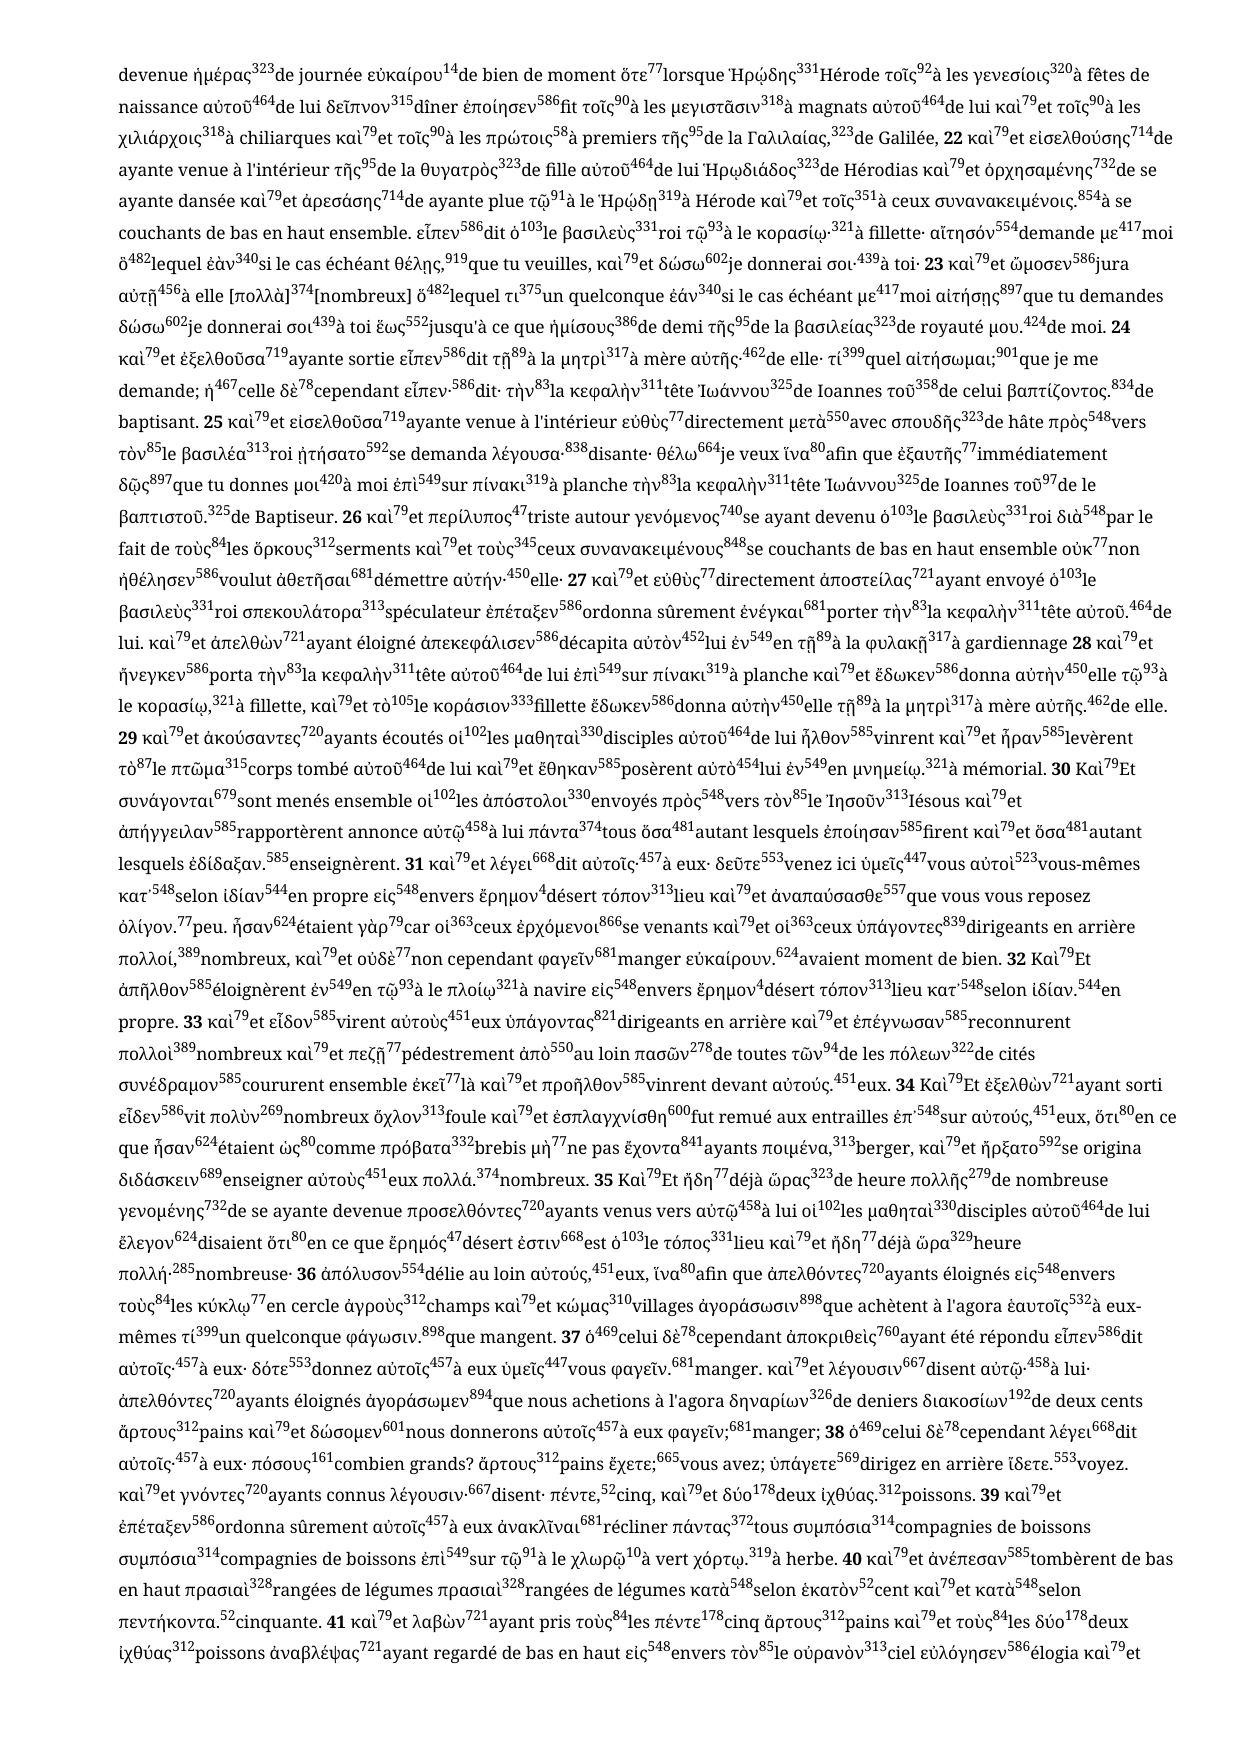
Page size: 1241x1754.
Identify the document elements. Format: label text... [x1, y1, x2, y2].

text 1 Καὶ79Et ἐξῆλθεν586sortit ἐκεῖθεν77de là καὶ79et ἔρχεται674se vient εἰς548envers τὴν83la πατρίδα311patrie αὐτοῦ,464de lui, καὶ79et ἀκολουθοῦσιν667suivent αὐτῷ458à lui οἱ102les μαθηταὶ330disciples αὐτοῦ.464de lui. 2 καὶ79et γενομένου736de se ayant devenu σαββάτου327de sabbat ἤρξατο592se origina διδάσκειν689enseigner ἐν549en τῇ89à la συναγωγῇ,317à synagogue, καὶ79et οἱ102les πολλοὶ389nombreux ἀκούοντες839écoutants ἐξεπλήσσοντο635étaient heurté à l'excès λέγοντες·839disants· πόθεν77d'où? τούτῳ352à celui-ci ταῦτα,365ces-ci, καὶ79et τίς408quelle ἡ101la σοφία329sagesse ἡ362celle δοθεῖσα758ayante étée donnée τούτῳ,352à celui-ci, καὶ79et αἱ100les δυνάμεις328puissances τοιαῦται153telles διὰ550par τῶν94de les χειρῶν322de mains αὐτοῦ464de lui γινόμεναι;864se devenantes; 3 οὐχ340non οὗτός364celui-ci ἐστιν668est ὁ103le τέκτων,331artisan, ὁ103le υἱὸς331fils τῆς95de la Μαρίας323de Maria καὶ79et ἀδελφὸς331frère Ἰακώβου325de Iakobos καὶ79et Ἰωσῆτος325de Iosetos καὶ79et Ἰούδα325de Iouda καὶ79et Σίμωνος;325de Simon; καὶ79et οὐκ340non εἰσὶν667sont αἱ100les ἀδελφαὶ328soeurs αὐτοῦ464de lui ὧδε77ici πρὸς548vers ἡμᾶς;416nous; καὶ79et ἐσκανδαλίζοντο635étaient scandalisé ἐν549en αὐτῷ.458à lui. 4 καὶ79et ἔλεγεν625disait αὐτοῖς457à eux ὁ103le Ἰησοῦς331Iésous ὅτι80en ce que οὐκ77non ἔστιν668est προφήτης331prophète ἄτιμος47sans valeur εἰ551si μὴ77ne pas ἐν549en τῇ89à la πατρίδι317à patrie αὐτοῦ464de lui καὶ79et ἐν549en τοῖς90à les συγγενέσιν58à congénitaux αὐτοῦ464de lui καὶ79et ἐν549en τῇ89à la οἰκίᾳ317à maison d'habitation αὐτοῦ.464de lui. 5 καὶ79et οὐκ77non ἐδύνατο631se pouvait ἐκεῖ77là ποιῆσαι681faire οὐδεμίαν267aucune δύναμιν,311puissance, εἰ551si μὴ77ne pas ὀλίγοις274à peu ἀρρώστοις58à malades ἐπιθεὶς721ayant surposé τὰς82les χεῖρας310mains ἐθεράπευσεν.586soigna. 6 καὶ79et ἐθαύμαζεν625étonnait διὰ548par le fait de τὴν83la ἀπιστίαν311incroyance αὐτῶν.463de eux. Καὶ79Et περιῆγεν625menait autour τὰς82les κώμας310villages κύκλῳ77en cercle διδάσκων.840enseignant. 7 Καὶ79Et προσκαλεῖται674se appelle auprès τοὺς84les δώδεκα52douze καὶ79et ἤρξατο592se origina αὐτοὺς451eux ἀποστέλλειν689envoyer δύο52deux δύο52deux καὶ79et ἐδίδου625donnait αὐτοῖς457à eux ἐξουσίαν311autorité τῶν98de les πνευμάτων326de souffles τῶν98de les ἀκαθάρτων,17de impurs, 8 καὶ79et παρήγγειλεν586annonça à côté αὐτοῖς457à eux ἵνα80afin que μηδὲν375ne pas un αἴρωσιν920que lèvent εἰς548envers ὁδὸν311chemin εἰ551si μὴ77ne pas ῥάβδον311bâton μόνον,77seulement, μὴ77ne pas ἄρτον,313pain, μὴ77ne pas πήραν,311besace, μὴ77ne pas εἰς548envers τὴν83la ζώνην311ceinture χαλκόν,313cuivre, 9 ἀλλ᾽79mais ὑποδεδεμένους787se ayants liés en dessous σανδάλια,314sandales, καὶ79et μὴ77ne pas ἐνδύσησθε902que vous vous envêtiez δύο178deux χιτῶνας.312chitons. 10 καὶ79et ἔλεγεν625disait αὐτοῖς·457à eux· ὅπου80là où ἐὰν340si le cas échéant εἰσέλθητε896que vous veniez à l'intérieur εἰς548envers οἰκίαν,311maison d'habitation, ἐκεῖ77là μένετε569restez ἕως80jusqu'à ce que ἂν340le cas échéant ἐξέλθητε896que vous sortiez ἐκεῖθεν.77de là. 11 καὶ79et ὃς498lequel ἂν340le cas échéant τόπος331lieu μὴ77ne pas δέξηται905que se accepte ὑμᾶς436vous μηδὲ79ni cependant ἀκούσωσιν898que écoutent ὑμῶν,441de vous, ἐκπορευόμενοι866se allants au dehors ἐκεῖθεν77de là ἐκτινάξατε553secouez dehors τὸν85le χοῦν313poudre τὸν480celui ὑποκάτω552en dessous vers le bas τῶν96de les ποδῶν324de pieds ὑμῶν441de vous εἰς548envers μαρτύριον315témoignage αὐτοῖς.457à eux. 12 Καὶ79Et ἐξελθόντες720ayants sortis ἐκήρυξαν585annoncèrent ἵνα80afin que μετανοῶσιν,920que transintelligent, 13 καὶ79et δαιμόνια314démons πολλὰ270nombreux ἐξέβαλλον,624éjectaient, καὶ79et ἤλειφον624huilaient ἐλαίῳ321à huile d'olive πολλοὺς268nombreux ἀρρώστους52malades καὶ79et ἐθεράπευον.624soignaient. 14 Καὶ79Et ἤκουσεν586écouta ὁ103le βασιλεὺς331roi Ἡρῴδης,331Hérode, φανερὸν49visible γὰρ79car ἐγένετο592se devint τὸ105le ὄνομα333nom αὐτοῦ,464de lui, καὶ79et ἔλεγον624disaient ὅτι80en ce que Ἰωάννης331Ioannes ὁ364celui βαπτίζων840baptisant ἐγήγερται654a été éveillé ἐκ550hors νεκρῶν64de morts καὶ79et διὰ548par le fait de τοῦτο348ce-ci ἐνεργοῦσιν667énergisent αἱ100les δυνάμεις328puissances ἐν549en αὐτῷ.458à lui. 15 ἄλλοι389autres δὲ78cependant ἔλεγον624disaient ὅτι80en ce que Ἠλίας331Élia ἐστίν·668est· ἄλλοι389autres δὲ78cependant ἔλεγον624disaient ὅτι80en ce que προφήτης331prophète ὡς80comme εἷς71un τῶν96de les προφητῶν.324de prophètes. 16 ἀκούσας721ayant écouté δὲ78cependant ὁ103le Ἡρῴδης331Hérode ἔλεγεν·625disait· ὅτι80en ce que ὃν480lequel ἐγὼ431moi ἀπεκεφάλισα582je décapitai Ἰωάννην,313Ioannes, οὗτος364celui-ci ἠγέρθη.600fut éveillé. 17 Αὐτὸς542Lui-même γὰρ79car ὁ103le Ἡρῴδης331Hérode ἀποστείλας721ayant envoyé ἐκράτησεν586saisit avec force τὸν85le Ἰωάννην313Ioannes καὶ79et ἔδησεν586attacha de lien αὐτὸν452lui ἐν549en φυλακῇ317à gardiennage διὰ548par le fait de Ἡρῳδιάδα311Hérodias τὴν83la γυναῖκα311femme Φιλίππου325de Philippe τοῦ97de le ἀδελφοῦ325de frère αὐτοῦ,464de lui, ὅτι80en ce que αὐτὴν450elle ἐγάμησεν·586maria· 18 ἔλεγεν625disait γὰρ79car ὁ103le Ἰωάννης331Ioannes τῷ91à le Ἡρῴδῃ319à Hérode ὅτι80en ce que οὐκ77non ἔξεστίν668est permis σοι439à toi ἔχειν689avoir τὴν83la γυναῖκα311femme τοῦ97de le ἀδελφοῦ325de frère σου.442de toi. 19 ἡ101la δὲ78cependant Ἡρῳδιὰς329Hérodias ἐνεῖχεν625tenait au-dedans αὐτῷ458à lui καὶ79et ἤθελεν625voulait αὐτὸν452lui ἀποκτεῖναι,681tuer catégoriquement, καὶ79et οὐκ77non ἠδύνατο·631se pouvait· 20 ὁ103le γὰρ79car Ἡρῴδης331Hérode ἐφοβεῖτο631se effrayait τὸν85le Ἰωάννην,313Ioannes, εἰδὼς783ayant su αὐτὸν452lui ἄνδρα313homme δίκαιον4juste καὶ79et ἅγιον,4saint, καὶ79et συνετήρει625gardait ensemble αὐτόν,452lui, καὶ79et ἀκούσας721ayant écouté αὐτοῦ464de lui πολλὰ374nombreux ἠπόρει,625embarrassait, καὶ79et ἡδέως77plaisamment αὐτοῦ464de lui ἤκουεν.625écoutait. 21 Καὶ79Et γενομένης732de se ayante devenue ἡμέρας323de journée εὐκαίρου14de bien de moment ὅτε77lorsque Ἡρῴδης331Hérode τοῖς92à les γενεσίοις320à fêtes de naissance αὐτοῦ464de lui δεῖπνον315dîner ἐποίησεν586fit τοῖς90à les μεγιστᾶσιν318à magnats αὐτοῦ464de lui καὶ79et τοῖς90à les χιλιάρχοις318à chiliarques καὶ79et τοῖς90à les πρώτοις58à premiers τῆς95de la Γαλιλαίας,323de Galilée, 22 καὶ79et εἰσελθούσης714de ayante venue à l'intérieur τῆς95de la θυγατρὸς323de fille αὐτοῦ464de lui Ἡρῳδιάδος323de Hérodias καὶ79et ὀρχησαμένης732de se ayante dansée καὶ79et ἀρεσάσης714de ayante plue τῷ91à le Ἡρῴδῃ319à Hérode καὶ79et τοῖς351à ceux συνανακειμένοις.854à se couchants de bas en haut ensemble. εἶπεν586dit ὁ103le βασιλεὺς331roi τῷ93à le κορασίῳ·321à fillette· αἴτησόν554demande με417moi ὃ482lequel ἐὰν340si le cas échéant θέλῃς,919que tu veuilles, καὶ79et δώσω602je donnerai σοι·439à toi· 23 καὶ79et ὤμοσεν586jura αὐτῇ456à elle [πολλὰ]374[nombreux] ὅ482lequel τι375un quelconque ἐάν340si le cas échéant με417moi αἰτήσῃς897que tu demandes δώσω602je donnerai σοι439à toi ἕως552jusqu'à ce que ἡμίσους386de demi τῆς95de la βασιλείας323de royauté μου.424de moi. 24 καὶ79et ἐξελθοῦσα719ayante sortie εἶπεν586dit τῇ89à la μητρὶ317à mère αὐτῆς·462de elle· τί399quel αἰτήσωμαι;901que je me demande; ἡ467celle δὲ78cependant εἶπεν·586dit· τὴν83la κεφαλὴν311tête Ἰωάννου325de Ioannes τοῦ358de celui βαπτίζοντος.834de baptisant. 25 καὶ79et εἰσελθοῦσα719ayante venue à l'intérieur εὐθὺς77directement μετὰ550avec σπουδῆς323de hâte πρὸς548vers τὸν85le βασιλέα313roi ᾐτήσατο592se demanda λέγουσα·838disante· θέλω664je veux ἵνα80afin que ἐξαυτῆς77immédiatement δῷς897que tu donnes μοι420à moi ἐπὶ549sur πίνακι319à planche τὴν83la κεφαλὴν311tête Ἰωάννου325de Ioannes τοῦ97de le βαπτιστοῦ.325de Baptiseur. 26 καὶ79et περίλυπος47triste autour γενόμενος740se ayant devenu ὁ103le βασιλεὺς331roi διὰ548par le fait de τοὺς84les ὅρκους312serments καὶ79et τοὺς345ceux συνανακειμένους848se couchants de bas en haut ensemble οὐκ77non ἠθέλησεν586voulut ἀθετῆσαι681démettre αὐτήν·450elle· 27 καὶ79et εὐθὺς77directement ἀποστείλας721ayant envoyé ὁ103le βασιλεὺς331roi σπεκουλάτορα313spéculateur ἐπέταξεν586ordonna sûrement ἐνέγκαι681porter τὴν83la κεφαλὴν311tête αὐτοῦ.464de lui. καὶ79et ἀπελθὼν721ayant éloigné ἀπεκεφάλισεν586décapita αὐτὸν452lui ἐν549en τῇ89à la φυλακῇ317à gardiennage 28 καὶ79et ἤνεγκεν586porta τὴν83la κεφαλὴν311tête αὐτοῦ464de lui ἐπὶ549sur πίνακι319à planche καὶ79et ἔδωκεν586donna αὐτὴν450elle τῷ93à le κορασίῳ,321à fillette, καὶ79et τὸ105le κοράσιον333fillette ἔδωκεν586donna αὐτὴν450elle τῇ89à la μητρὶ317à mère αὐτῆς.462de elle. 29 καὶ79et ἀκούσαντες720ayants écoutés οἱ102les μαθηταὶ330disciples αὐτοῦ464de lui ἦλθον585vinrent καὶ79et ἦραν585levèrent τὸ87le πτῶμα315corps tombé αὐτοῦ464de lui καὶ79et ἔθηκαν585posèrent αὐτὸ454lui ἐν549en μνημείῳ.321à mémorial. 30 Καὶ79Et συνάγονται679sont menés ensemble οἱ102les ἀπόστολοι330envoyés πρὸς548vers τὸν85le Ἰησοῦν313Iésous καὶ79et ἀπήγγειλαν585rapportèrent annonce αὐτῷ458à lui πάντα374tous ὅσα481autant lesquels ἐποίησαν585firent καὶ79et ὅσα481autant lesquels ἐδίδαξαν.585enseignèrent. 31 καὶ79et λέγει668dit αὐτοῖς·457à eux· δεῦτε553venez ici ὑμεῖς447vous αὐτοὶ523vous-mêmes κατ᾽548selon ἰδίαν544en propre εἰς548envers ἔρημον4désert τόπον313lieu καὶ79et ἀναπαύσασθε557que vous vous reposez ὀλίγον.77peu. ἦσαν624étaient γὰρ79car οἱ363ceux ἐρχόμενοι866se venants καὶ79et οἱ363ceux ὑπάγοντες839dirigeants en arrière πολλοί,389nombreux, καὶ79et οὐδὲ77non cependant φαγεῖν681manger εὐκαίρουν.624avaient moment de bien. 32 Καὶ79Et ἀπῆλθον585éloignèrent ἐν549en τῷ93à le πλοίῳ321à navire εἰς548envers ἔρημον4désert τόπον313lieu κατ᾽548selon ἰδίαν.544en propre. 33 καὶ79et εἶδον585virent αὐτοὺς451eux ὑπάγοντας821dirigeants en arrière καὶ79et ἐπέγνωσαν585reconnurent πολλοὶ389nombreux καὶ79et πεζῇ77pédestrement ἀπὸ550au loin πασῶν278de toutes τῶν94de les πόλεων322de cités συνέδραμον585coururent ensemble ἐκεῖ77là καὶ79et προῆλθον585vinrent devant αὐτούς.451eux. 34 Καὶ79Et ἐξελθὼν721ayant sorti εἶδεν586vit πολὺν269nombreux ὄχλον313foule καὶ79et ἐσπλαγχνίσθη600fut remué aux entrailles ἐπ᾽548sur αὐτούς,451eux, ὅτι80en ce que ἦσαν624étaient ὡς80comme πρόβατα332brebis μὴ77ne pas ἔχοντα841ayants ποιμένα,313berger, καὶ79et ἤρξατο592se origina διδάσκειν689enseigner αὐτοὺς451eux πολλά.374nombreux. 35 Καὶ79Et ἤδη77déjà ὥρας323de heure πολλῆς279de nombreuse γενομένης732de se ayante devenue προσελθόντες720ayants venus vers αὐτῷ458à lui οἱ102les μαθηταὶ330disciples αὐτοῦ464de lui ἔλεγον624disaient ὅτι80en ce que ἔρημός47désert ἐστιν668est ὁ103le τόπος331lieu καὶ79et ἤδη77déjà ὥρα329heure πολλή·285nombreuse· 36 ἀπόλυσον554délie au loin αὐτούς,451eux, ἵνα80afin que ἀπελθόντες720ayants éloignés εἰς548envers τοὺς84les κύκλῳ77en cercle ἀγροὺς312champs καὶ79et κώμας310villages ἀγοράσωσιν898que achètent à l'agora ἑαυτοῖς532à eux-mêmes τί399un quelconque φάγωσιν.898que mangent. 37 ὁ469celui δὲ78cependant ἀποκριθεὶς760ayant été répondu εἶπεν586dit αὐτοῖς·457à eux· δότε553donnez αὐτοῖς457à eux ὑμεῖς447vous φαγεῖν.681manger. καὶ79et λέγουσιν667disent αὐτῷ·458à lui· ἀπελθόντες720ayants éloignés ἀγοράσωμεν894que nous achetions à l'agora δηναρίων326de deniers διακοσίων192de deux cents ἄρτους312pains καὶ79et δώσομεν601nous donnerons αὐτοῖς457à eux φαγεῖν;681manger; 38 ὁ469celui δὲ78cependant λέγει668dit αὐτοῖς·457à eux· πόσους161combien grands? ἄρτους312pains ἔχετε;665vous avez; ὑπάγετε569dirigez en arrière ἴδετε.553voyez. καὶ79et γνόντες720ayants connus λέγουσιν·667disent· πέντε,52cinq, καὶ79et δύο178deux ἰχθύας.312poissons. 39 καὶ79et ἐπέταξεν586ordonna sûrement αὐτοῖς457à eux ἀνακλῖναι681récliner πάντας372tous συμπόσια314compagnies de boissons συμπόσια314compagnies de boissons ἐπὶ549sur τῷ91à le χλωρῷ10à vert χόρτῳ.319à herbe. 40 καὶ79et ἀνέπεσαν585tombèrent de bas en haut πρασιαὶ328rangées de légumes πρασιαὶ328rangées de légumes κατὰ548selon ἑκατὸν52cent καὶ79et κατὰ548selon πεντήκοντα.52cinquante. 41 καὶ79et λαβὼν721ayant pris τοὺς84les πέντε178cinq ἄρτους312pains καὶ79et τοὺς84les δύο178deux ἰχθύας312poissons ἀναβλέψας721ayant regardé de bas en haut εἰς548envers τὸν85le οὐρανὸν313ciel εὐλόγησεν586élogia καὶ79et κατέκλασεν586cassa de haut en bas τοὺς84les ἄρτους312pains καὶ79et ἐδίδου625donnait τοῖς90à les μαθηταῖς318à disciples [αὐτοῦ]464[de lui] ἵνα80afin que παρατιθῶσιν920que posent à côté αὐτοῖς,457à eux, καὶ79et τοὺς84les δύο178deux ἰχθύας312poissons ἐμέρισεν586partagea πᾶσιν.377à tous. 42 καὶ79et ἔφαγον585mangèrent πάντες389tous καὶ79et ἐχορτάσθησαν,599furent fourragé, 43 καὶ79et ἦραν585levèrent κλάσματα314morceaux δώδεκα190de douze κοφίνων324de couffins πληρώματα314plénitudes καὶ79et ἀπὸ550au loin τῶν96de les ἰχθύων.324de poissons. 44 καὶ79et ἦσαν624étaient οἱ363ceux φαγόντες720ayants mangés [τοὺς84[les ἄρτους]312pains] πεντακισχίλιοι196cinq mille ἄνδρες.330hommes. 45 Καὶ79Et εὐθὺς77directement ἠνάγκασεν586contraignit τοὺς84les μαθητὰς312disciples αὐτοῦ464de lui ἐμβῆναι681embarquer εἰς548envers τὸ87le πλοῖον315navire καὶ79et προάγειν689mener devant εἰς548envers τὸ348ce πέραν77de l'autre côté πρὸς548vers Βηθσαϊδάν,311Bethsaïda, ἕως80jusqu'à ce que αὐτὸς469lui ἀπολύει668délie au loin τὸν85le ὄχλον.313foule. 46 καὶ79et ἀποταξάμενος740se ayant éloigné en ordonnance αὐτοῖς457à eux ἀπῆλθεν586éloigna εἰς548envers τὸ87le ὄρος315montagne προσεύξασθαι.682se prier. 47 Καὶ79Et ὀψίας63de tardive γενομένης732de se ayante devenue ἦν625était τὸ105le πλοῖον333navire ἐν549en μέσῳ61à au milieu τῆς95de la θαλάσσης,323de mer, καὶ79et αὐτὸς469lui μόνος132seul ἐπὶ550sur τῆς95de la γῆς.323de terre. 48 καὶ79et ἰδὼν721ayant vu αὐτοὺς451eux βασανιζομένους874étants torturés ἐν549en τῷ354à ce ἐλαύνειν,689propulser, ἦν625était γὰρ79car ὁ103le ἄνεμος331vent ἐναντίος47à l'encontre αὐτοῖς,457à eux, καὶ79et περὶ548autour τετάρτην201quatrième φυλακὴν311gardiennage τῆς95de la νυκτὸς323de nuit ἔρχεται674se vient πρὸς548vers αὐτοὺς451eux περιπατῶν840piétinant autour ἐπὶ550sur τῆς95de la θαλάσσης323de mer καὶ79et ἤθελεν625voulait παρελθεῖν681passer à côté αὐτούς.451eux. 49 οἱ468ceux δὲ78cependant ἰδόντες720ayants vus αὐτὸν452lui ἐπὶ550sur τῆς95de la θαλάσσης323de mer περιπατοῦντα822piétinant autour ἔδοξαν585estimèrent ὅτι80en ce que φάντασμά333phantasme ἐστιν,668est, καὶ79et ἀνέκραξαν·585croassèrent de bas en haut· 50 πάντες389tous γὰρ79car αὐτὸν452lui εἶδον585virent καὶ79et ἐταράχθησαν.599furent troublé. ὁ469celui δὲ78cependant εὐθὺς77directement ἐλάλησεν586bavarda μετ᾽550avec αὐτῶν,463de eux, καὶ79et λέγει668dit αὐτοῖς·457à eux· θαρσεῖτε,569ayez courage, ἐγώ431moi εἰμι·664je suis· μὴ77ne pas φοβεῖσθε.573que vous vous effrayez. 51 καὶ79et ἀνέβη586monta πρὸς548vers αὐτοὺς451eux εἰς548envers τὸ87le πλοῖον315navire καὶ79et ἐκόπασεν586cessa ὁ103le ἄνεμος,331vent, καὶ79et λίαν77extrêmement [ἐκ550[hors περισσοῦ]18de surabondant] ἐν549en ἑαυτοῖς532à eux-mêmes ἐξίσταντο·630se extasiaient· 52 οὐ77non γὰρ79car συνῆκαν585comprirent ἐπὶ549sur τοῖς90à les ἄρτοις,318à pains, ἀλλ᾽79mais ἦν625était αὐτῶν463de eux ἡ101la καρδία329coeur πεπωρωμένη.811ayante étée rendue calleux. 53 Καὶ79Et διαπεράσαντες720ayants traversés ἐπὶ548sur τὴν83la γῆν311terre ἦλθον585vinrent εἰς548envers Γεννησαρὲτ311Génésareth καὶ79et προσωρμίσθησαν.599furent amarré. 54 Καὶ79Et ἐξελθόντων715de ayants sortis αὐτῶν463de eux ἐκ550hors τοῦ99de le πλοίου327de navire εὐθὺς77directement ἐπιγνόντες720ayants reconnus αὐτὸν452lui 55 περιέδραμον585coururent autour ὅλην267toute entière τὴν83la χώραν311région ἐκείνην136celle-là καὶ79et ἤρξαντο591se originèrent ἐπὶ549sur τοῖς90à les κραβάττοις318à grabats τοὺς345ceux κακῶς77malicieusement ἔχοντας821ayants περιφέρειν689porter autour ὅπου80là où ἤκουον624écoutaient ὅτι80en ce que ἐστίν.668est. 56 καὶ79et ὅπου80là où ἂν340le cas échéant εἰσεπορεύετο631se allait à l'intérieur εἰς548envers κώμας310villages ἢ79ou εἰς548envers πόλεις310cités ἢ79ou εἰς548envers ἀγρούς,312champs, ἐν549en ταῖς88à les ἀγοραῖς316à agoras ἐτίθεσαν624posaient τοὺς345ceux ἀσθενοῦντας821étants infirme καὶ79et παρεκάλουν624appelaient à côté αὐτὸν452lui ἵνα80afin que κἂν77et si τοῦ99de le κρασπέδου327de frange τοῦ99de le ἱματίου327de himation αὐτοῦ464de lui ἅψωνται·904que se touchent· καὶ79et ὅσοι497autant lesquels ἂν340le cas échéant ἥψαντο591se touchèrent αὐτοῦ464de lui ἐσῴζοντο.635étaient sauvé. [118, 59, 1181, 1665]
